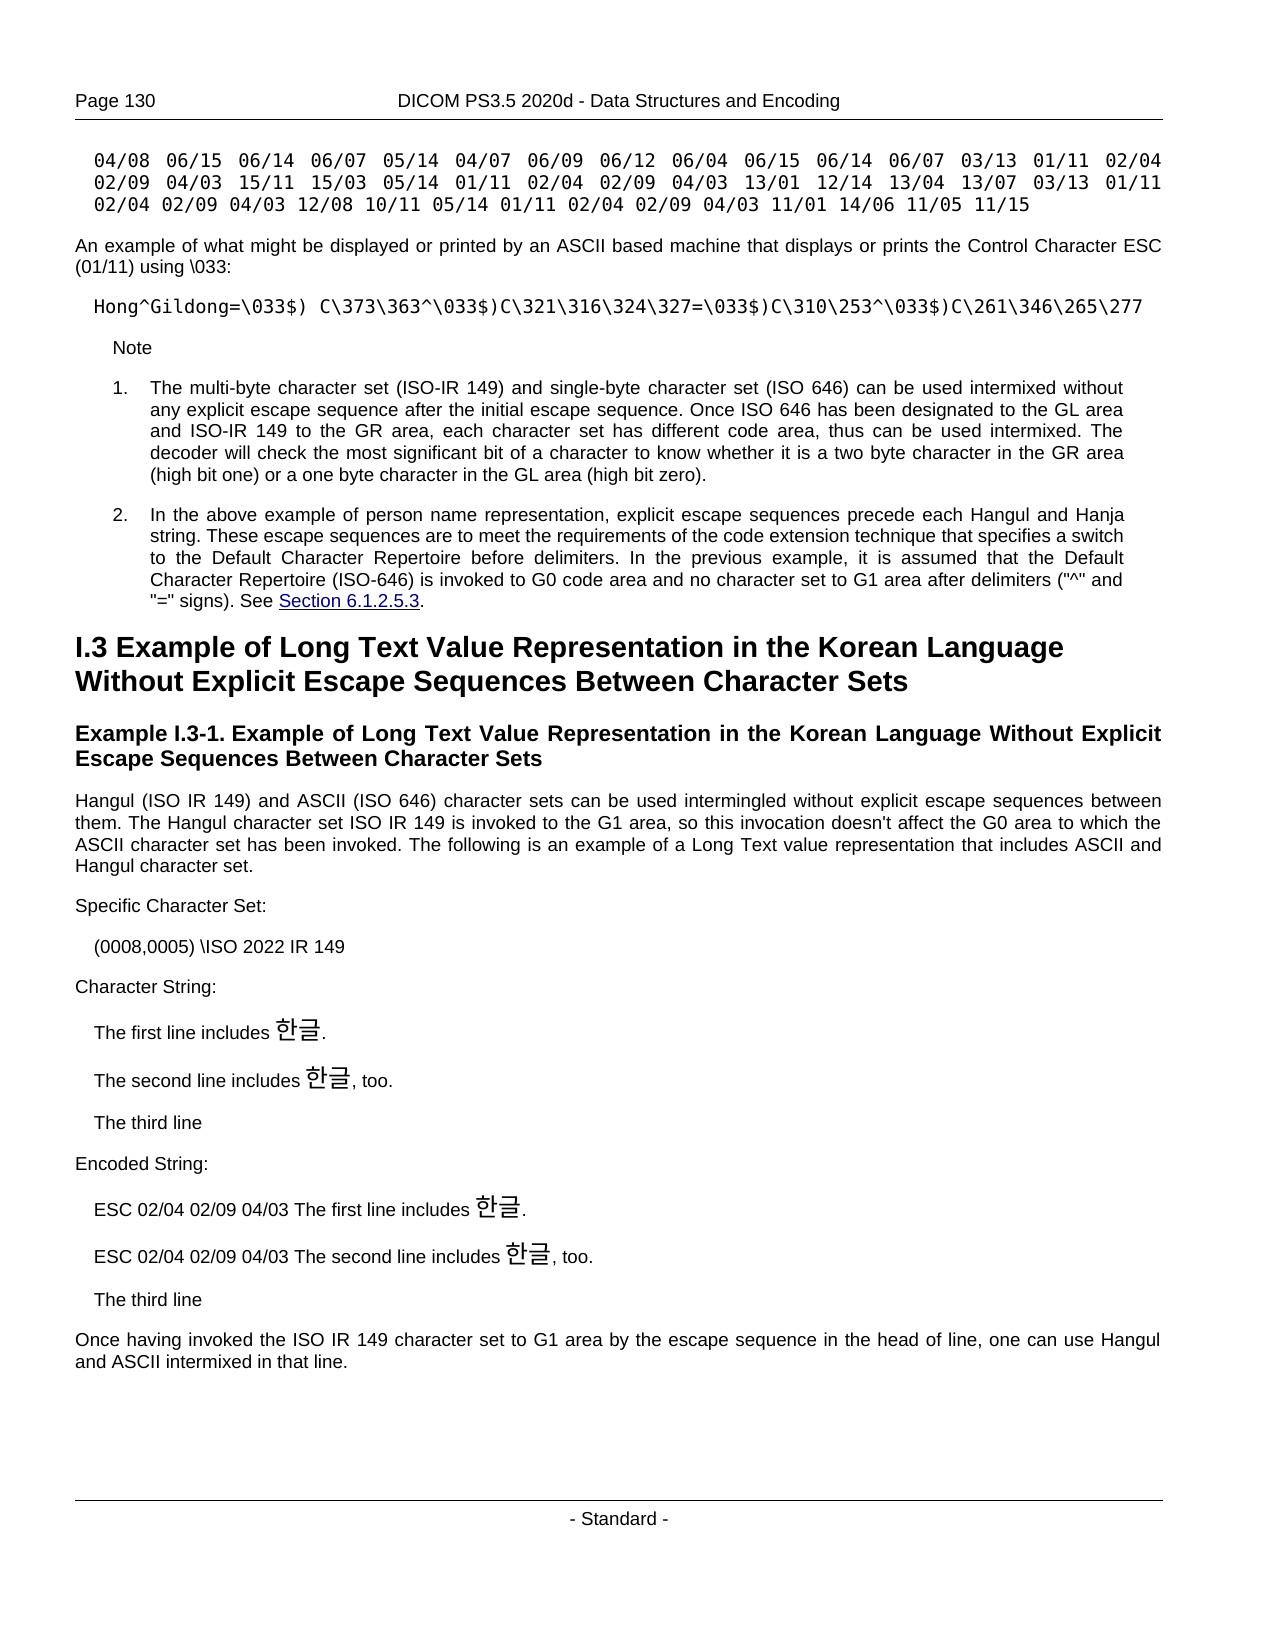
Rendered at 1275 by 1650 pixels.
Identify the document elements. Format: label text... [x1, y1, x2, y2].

text The third line [94, 1288, 1162, 1310]
text Note [112, 337, 1125, 358]
text I.3 Example of Long Text Value Representation in the Korean Language Without Explicit Escape Sequences Between Character Sets [75, 630, 1162, 697]
text ESC 02/04 02/09 04/03 The second line includes 한글, too. [94, 1241, 1162, 1270]
text Character String: [75, 976, 1162, 997]
text Hong^Gildong=\033$) C\373\363^\033$)C\321\316\324\327=\033$)C\310\253^\033$)C\261\346\265\277 [94, 296, 1162, 318]
text The third line [94, 1112, 1162, 1134]
text (0008,0005) \ISO 2022 IR 149 [94, 936, 1162, 957]
text Example I.3-1. Example of Long Text Value Representation in the Korean Language Without Explicit Escape Sequences Between Character Sets [75, 720, 1162, 772]
text An example of what might be displayed or printed by an ASCII based machine that displays or prints the Control Character ESC (01/11) using \033: [75, 234, 1162, 277]
text The second line includes 한글, too. [94, 1064, 1162, 1093]
text 04/08 06/15 06/14 06/07 05/14 04/07 06/09 06/12 06/04 06/15 06/14 06/07 03/13 01/11 02/04 02/09 04/03 15/11 15/03 05/14 01/11 02/04 02/09 04/03 13/01 12/14 13/04 13/07 03/13 01/11 02/04 02/09 04/03 12/08 10/11 05/14 01/11 02/04 02/09 04/03 11/01 14/06 11/05 11/15 [94, 150, 1162, 216]
text Hangul (ISO IR 149) and ASCII (ISO 646) character sets can be used intermingled without explicit escape sequences between them. The Hangul character set ISO IR 149 is invoked to the G1 area, so this invocation doesn't affect the G0 area to which the ASCII character set has been invoked. The following is an example of a Long Text value representation that includes ASCII and Hangul character set. [75, 790, 1162, 877]
text 2. In the above example of person name representation, explicit escape sequences precede each Hangul and Hanja string. These escape sequences are to meet the requirements of the code extension technique that specifies a switch to the Default Character Repertoire before delimiters. In the previous example, it is assumed that the Default Character Repertoire (ISO-646) is invoked to G0 code area and no character set to G1 area after delimiters ("^" and "=" signs). See Section 6.1.2.5.3. [112, 504, 1125, 612]
text Encoded String: [75, 1152, 1162, 1174]
text 1. The multi-byte character set (ISO-IR 149) and single-byte character set (ISO 646) can be used intermixed without any explicit escape sequence after the initial escape sequence. Once ISO 646 has been designated to the GL area and ISO-IR 149 to the GR area, each character set has different code area, thus can be used intermixed. The decoder will check the most significant bit of a character to know whether it is a two byte character in the GR area (high bit one) or a one byte character in the GL area (high bit zero). [112, 377, 1125, 485]
text Specific Character Set: [75, 895, 1162, 917]
text Once having invoked the ISO IR 149 character set to G1 area by the escape sequence in the head of line, one can use Hangul and ASCII intermixed in that line. [75, 1329, 1162, 1372]
text ESC 02/04 02/09 04/03 The first line includes 한글. [94, 1193, 1162, 1222]
text The first line includes 한글. [94, 1016, 1162, 1045]
